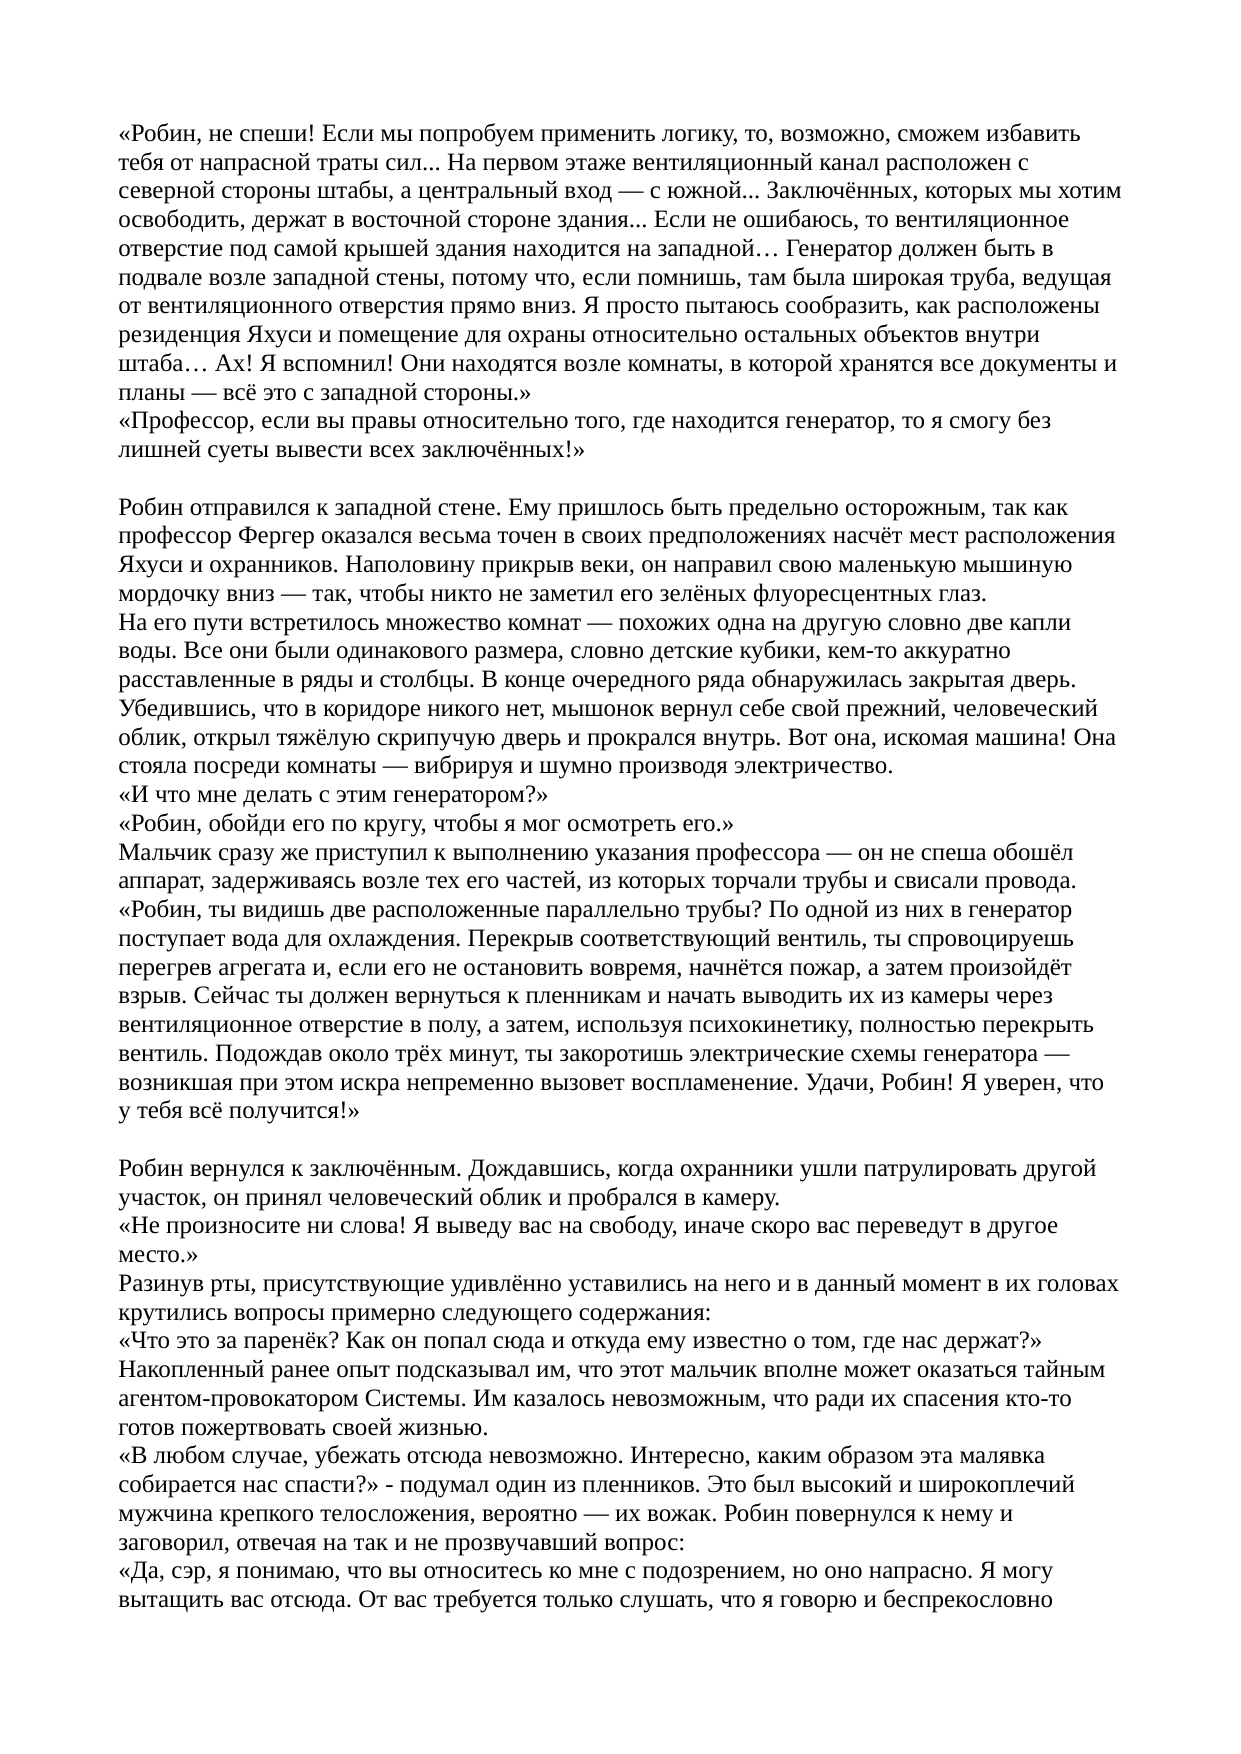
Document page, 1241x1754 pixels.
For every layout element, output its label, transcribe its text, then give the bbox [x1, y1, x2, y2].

text «И что мне делать с этим генератором?» [118, 779, 1122, 808]
text «Робин, обойди его по кругу, чтобы я мог осмотреть его.» [118, 808, 1122, 837]
text На его пути встретилось множество комнат — похожих одна на другую словно две капли воды. Все они были одинакового размера, словно детские кубики, кем-то аккуратно расставленные в ряды и столбцы. В конце очередного ряда обнаружилась закрытая дверь. Убедившись, что в коридоре никого нет, мышонок вернул себе свой прежний, человеческий облик, открыл тяжёлую скрипучую дверь и прокрался внутрь. Вот она, искомая машина! Она стояла посреди комнаты — вибрируя и шумно производя электричество. [118, 607, 1122, 779]
text Мальчик сразу же приступил к выполнению указания профессора — он не спеша обошёл аппарат, задерживаясь возле тех его частей, из которых торчали трубы и свисали провода. [118, 837, 1122, 894]
text «Профессор, если вы правы относительно того, где находится генератор, то я смогу без лишней суеты вывести всех заключённых!» [118, 406, 1122, 463]
text «Да, сэр, я понимаю, что вы относитесь ко мне с подозрением, но оно напрасно. Я могу вытащить вас отсюда. От вас требуется только слушать, что я говорю и беспрекословно [118, 1556, 1122, 1613]
text «Робин, не спеши! Если мы попробуем применить логику, то, возможно, сможем избавить тебя от напрасной траты сил... На первом этаже вентиляционный канал расположен с северной стороны штабы, а центральный вход — с южной... Заключённых, которых мы хотим освободить, держат в восточной стороне здания... Если не ошибаюсь, то вентиляционное отверстие под самой крышей здания находится на западной… Генератор должен быть в подвале возле западной стены, потому что, если помнишь, там была широкая труба, ведущая от вентиляционного отверстия прямо вниз. Я просто пытаюсь сообразить, как расположены резиденция Яхуси и помещение для охраны относительно остальных объектов внутри штаба… Ах! Я вспомнил! Они находятся возле комнаты, в которой хранятся все документы и планы — всё это с западной стороны.» [118, 118, 1122, 406]
text Разинув рты, присутствующие удивлённо уставились на него и в данный момент в их головах крутились вопросы примерно следующего содержания: [118, 1268, 1122, 1326]
text «Что это за паренёк? Как он попал сюда и откуда ему известно о том, где нас держат?» [118, 1326, 1122, 1354]
text «В любом случае, убежать отсюда невозможно. Интересно, каким образом эта малявка собирается нас спасти?» - подумал один из пленников. Это был высокий и широкоплечий мужчина крепкого телосложения, вероятно — их вожак. Робин повернулся к нему и заговорил, отвечая на так и не прозвучавший вопрос: [118, 1441, 1122, 1556]
text «Не произносите ни слова! Я выведу вас на свободу, иначе скоро вас переведут в другое место.» [118, 1211, 1122, 1268]
text Робин отправился к западной стене. Ему пришлось быть предельно осторожным, так как профессор Фергер оказался весьма точен в своих предположениях насчёт мест расположения Яхуси и охранников. Наполовину прикрыв веки, он направил свою маленькую мышиную мордочку вниз — так, чтобы никто не заметил его зелёных флуоресцентных глаз. [118, 492, 1122, 607]
text Робин вернулся к заключённым. Дождавшись, когда охранники ушли патрулировать другой участок, он принял человеческий облик и пробрался в камеру. [118, 1153, 1122, 1211]
text Накопленный ранее опыт подсказывал им, что этот мальчик вполне может оказаться тайным агентом-провокатором Системы. Им казалось невозможным, что ради их спасения кто-то готов пожертвовать своей жизнью. [118, 1354, 1122, 1441]
text «Робин, ты видишь две расположенные параллельно трубы? По одной из них в генератор поступает вода для охлаждения. Перекрыв соответствующий вентиль, ты спровоцируешь перегрев агрегата и, если его не остановить вовремя, начнётся пожар, а затем произойдёт взрыв. Сейчас ты должен вернуться к пленникам и начать выводить их из камеры через вентиляционное отверстие в полу, а затем, используя психокинетику, полностью перекрыть вентиль. Подождав около трёх минут, ты закоротишь электрические схемы генератора — возникшая при этом искра непременно вызовет воспламенение. Удачи, Робин! Я уверен, что у тебя всё получится!» [118, 894, 1122, 1124]
